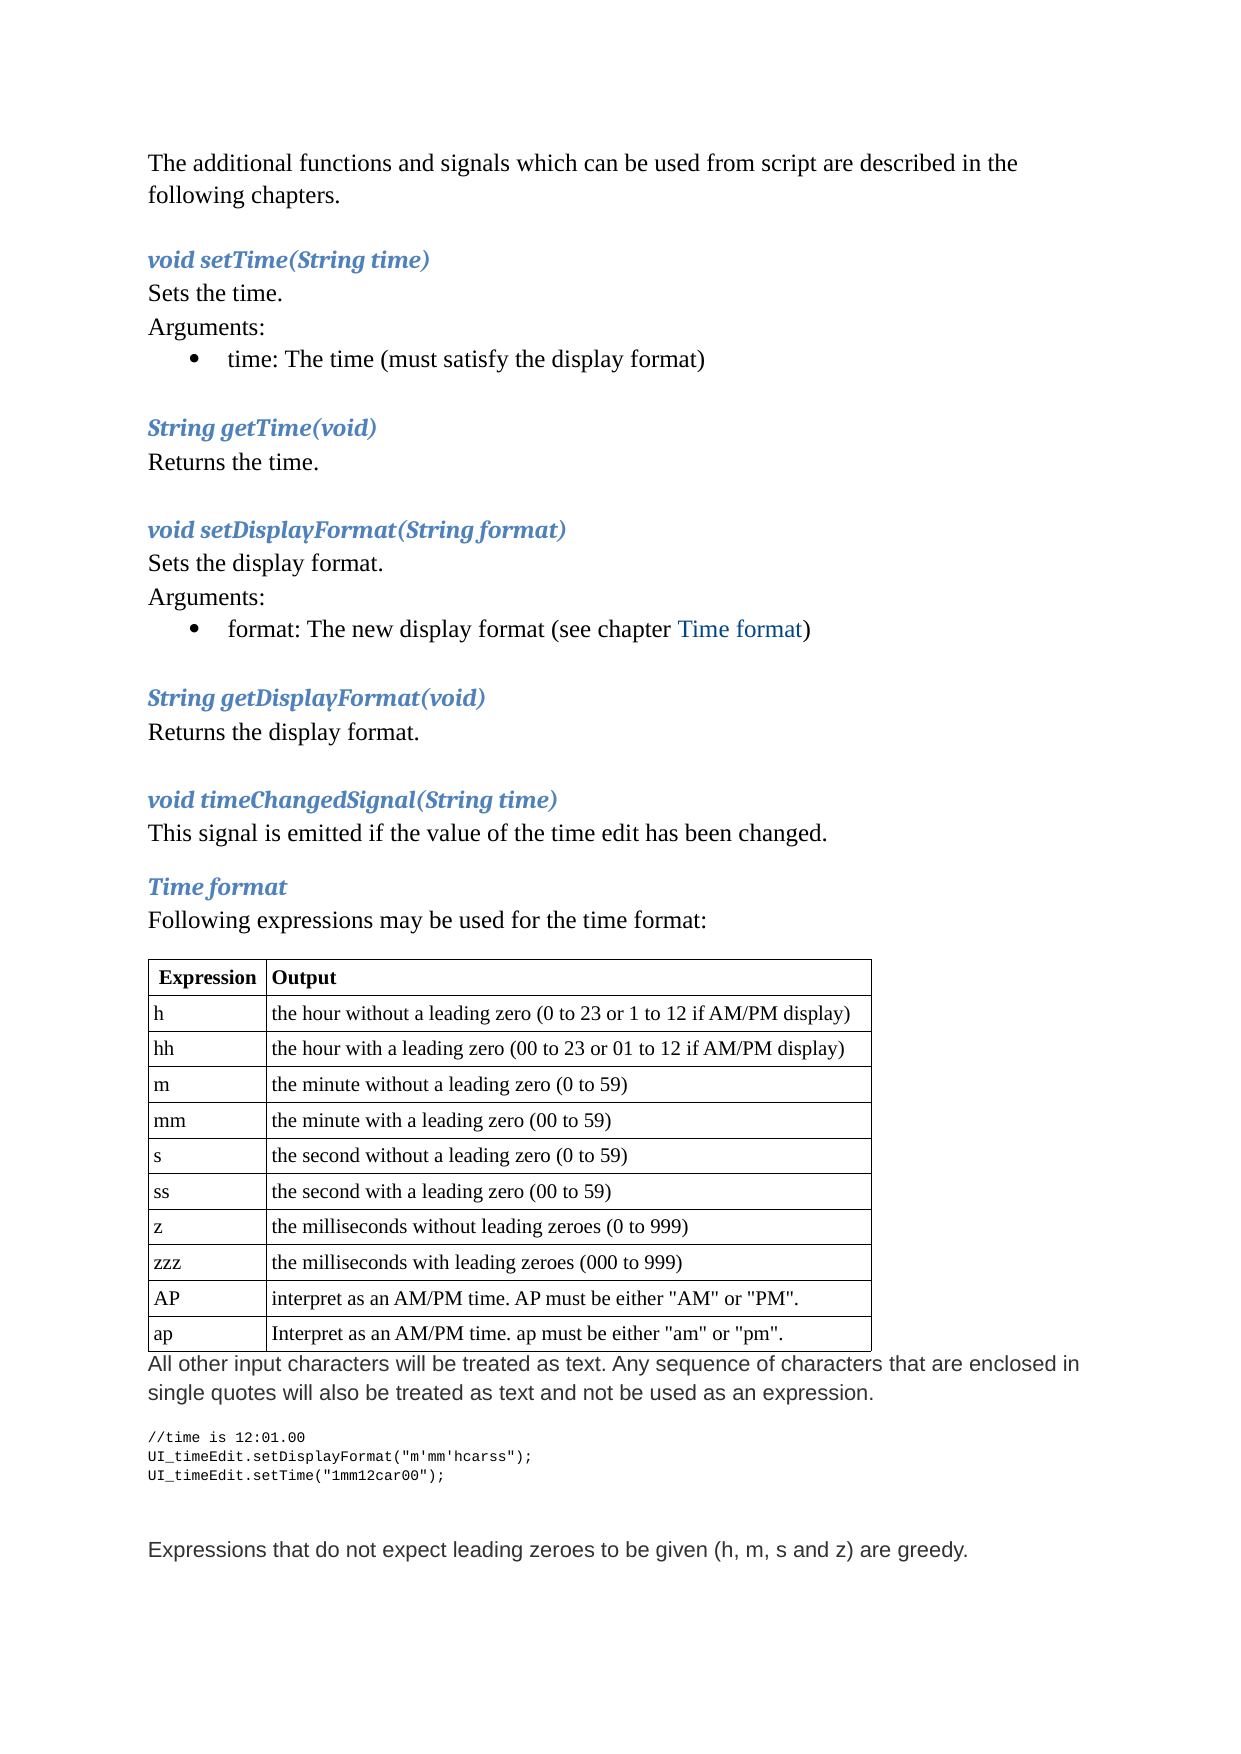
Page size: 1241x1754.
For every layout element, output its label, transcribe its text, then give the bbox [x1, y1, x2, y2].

table_cell the second with a leading zero (00 to 59) [267, 1174, 871, 1209]
text Expressions that do not expect leading zeroes to be given (h, m, s and z) are greedy. [148, 1537, 1093, 1562]
table_cell interpret as an AM/PM time. AP must be either "AM" or "PM". [267, 1281, 871, 1316]
list time: The time (must satisfy the display format) [190, 344, 1093, 373]
subtitle void setDisplayFormat(String format) [148, 516, 1093, 544]
table_cell zzz [149, 1245, 266, 1280]
text The additional functions and signals which can be used from script are described in the following chapters. [148, 148, 1093, 209]
list format: The new display format (see chapter Time format) [190, 614, 1093, 643]
table_cell mm [149, 1103, 266, 1137]
table_cell s [149, 1139, 266, 1173]
text Arguments: [148, 582, 1093, 610]
subtitle void timeChangedSignal(String time) [148, 786, 1093, 814]
table_cell m [149, 1067, 266, 1102]
text Sets the time. [148, 278, 1093, 307]
table_cell the hour with a leading zero (00 to 23 or 01 to 12 if AM/PM display) [267, 1032, 871, 1066]
table_cell the milliseconds with leading zeroes (000 to 999) [267, 1245, 871, 1280]
text UI_timeEdit.setTime("1mm12car00"); [148, 1468, 1093, 1484]
table_cell z [149, 1210, 266, 1244]
text Following expressions may be used for the time format: [148, 905, 1093, 934]
text UI_timeEdit.setDisplayFormat("m'mm'hcarss"); [148, 1449, 1093, 1466]
text Returns the time. [148, 447, 1093, 475]
table_cell Interpret as an AM/PM time. ap must be either "am" or "pm". [267, 1317, 871, 1351]
subtitle String getDisplayFormat(void) [148, 683, 1093, 712]
text All other input characters will be treated as text. Any sequence of characters that are enclosed in single quotes will also be treated as text and not be used as an expression. [148, 1351, 1093, 1405]
subtitle String getTime(void) [148, 413, 1093, 442]
text //time is 12:01.00 [148, 1430, 1093, 1447]
table_header Expression [149, 960, 266, 995]
table_cell hh [149, 1032, 266, 1066]
text This signal is emitted if the value of the time edit has been changed. [148, 818, 1093, 847]
text Arguments: [148, 312, 1093, 340]
table_cell the milliseconds without leading zeroes (0 to 999) [267, 1210, 871, 1244]
subtitle void setTime(String time) [148, 246, 1093, 274]
table_cell ss [149, 1174, 266, 1209]
subtitle Time format [148, 872, 1093, 901]
text Returns the display format. [148, 717, 1093, 745]
table_cell the hour without a leading zero (0 to 23 or 1 to 12 if AM/PM display) [267, 996, 871, 1031]
table_cell h [149, 996, 266, 1031]
table_cell AP [149, 1281, 266, 1316]
text Sets the display format. [148, 548, 1093, 577]
table_cell the minute with a leading zero (00 to 59) [267, 1103, 871, 1137]
table_header Output [267, 960, 871, 995]
table_cell the second without a leading zero (0 to 59) [267, 1139, 871, 1173]
table_cell the minute without a leading zero (0 to 59) [267, 1067, 871, 1102]
table_cell ap [149, 1317, 266, 1351]
